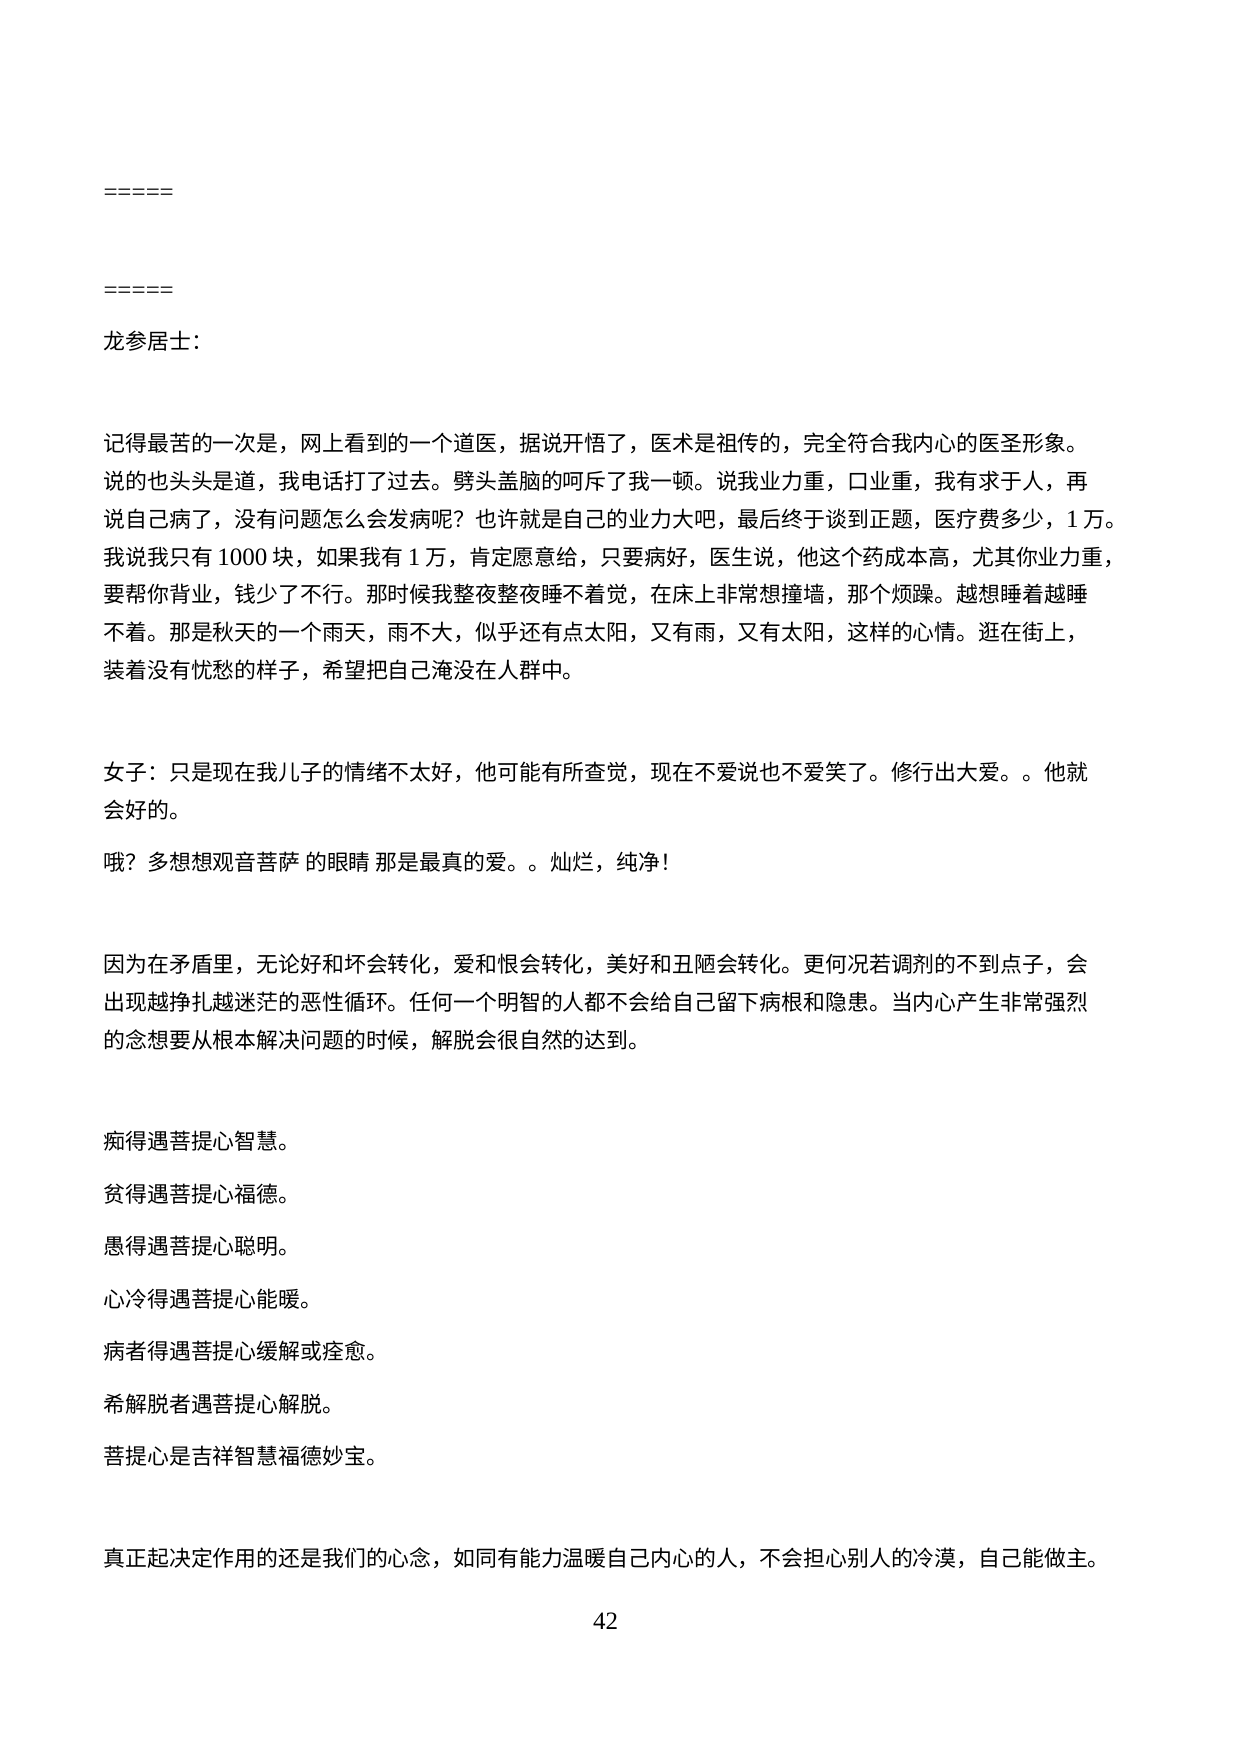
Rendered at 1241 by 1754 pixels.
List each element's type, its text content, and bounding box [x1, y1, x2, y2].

text 病者得遇菩提心缓解或痊愈。 [103, 1334, 1107, 1366]
text 心冷得遇菩提心能暖。 [103, 1282, 1107, 1313]
text 愚得遇菩提心聪明。 [103, 1229, 1107, 1261]
text ===== [103, 275, 1107, 304]
text ===== [103, 177, 1107, 206]
text 痴得遇菩提心智慧。 [103, 1124, 1107, 1156]
text 真正起决定作用的还是我们的心念，如同有能力温暖自己内心的人，不会担心别人的冷漠，自己能做主。 [103, 1541, 1107, 1572]
text 菩提心是吉祥智慧福德妙宝。 [103, 1439, 1107, 1471]
text 因为在矛盾里，无论好和坏会转化，爱和恨会转化，美好和丑陋会转化。更何况若调剂的不到点子，会出现越挣扎越迷茫的恶性循环。任何一个明智的人都不会给自己留下病根和隐患。当内心产生非常强烈的念想要从根本解决问题的时候，解脱会很自然的达到。 [103, 947, 1107, 1054]
text 贫得遇菩提心福德。 [103, 1177, 1107, 1208]
text 龙参居士： [103, 324, 1107, 356]
text 希解脱者遇菩提心解脱。 [103, 1387, 1107, 1418]
text 哦？多想想观音菩萨 的眼睛 那是最真的爱。。灿烂，纯净！ [103, 845, 1107, 877]
text 女子：只是现在我儿子的情绪不太好，他可能有所查觉，现在不爱说也不爱笑了。修行出大爱。。他就会好的。 [103, 755, 1107, 824]
text 记得最苦的一次是，网上看到的一个道医，据说开悟了，医术是祖传的，完全符合我内心的医圣形象。说的也头头是道，我电话打了过去。劈头盖脑的呵斥了我一顿。说我业力重，口业重，我有求于人，再说自己病了，没有问题怎么会发病呢？也许就是自己的业力大吧，最后终于谈到正题，医疗费多少，1万。我说我只有1000块，如果我有1万，肯定愿意给，只要病好，医生说，他这个药成本高，尤其你业力重，要帮你背业，钱少了不行。那时候我整夜整夜睡不着觉，在床上非常想撞墙，那个烦躁。越想睡着越睡不着。那是秋天的一个雨天，雨不大，似乎还有点太阳，又有雨，又有太阳，这样的心情。逛在街上，装着没有忧愁的样子，希望把自己淹没在人群中。 [103, 426, 1107, 685]
